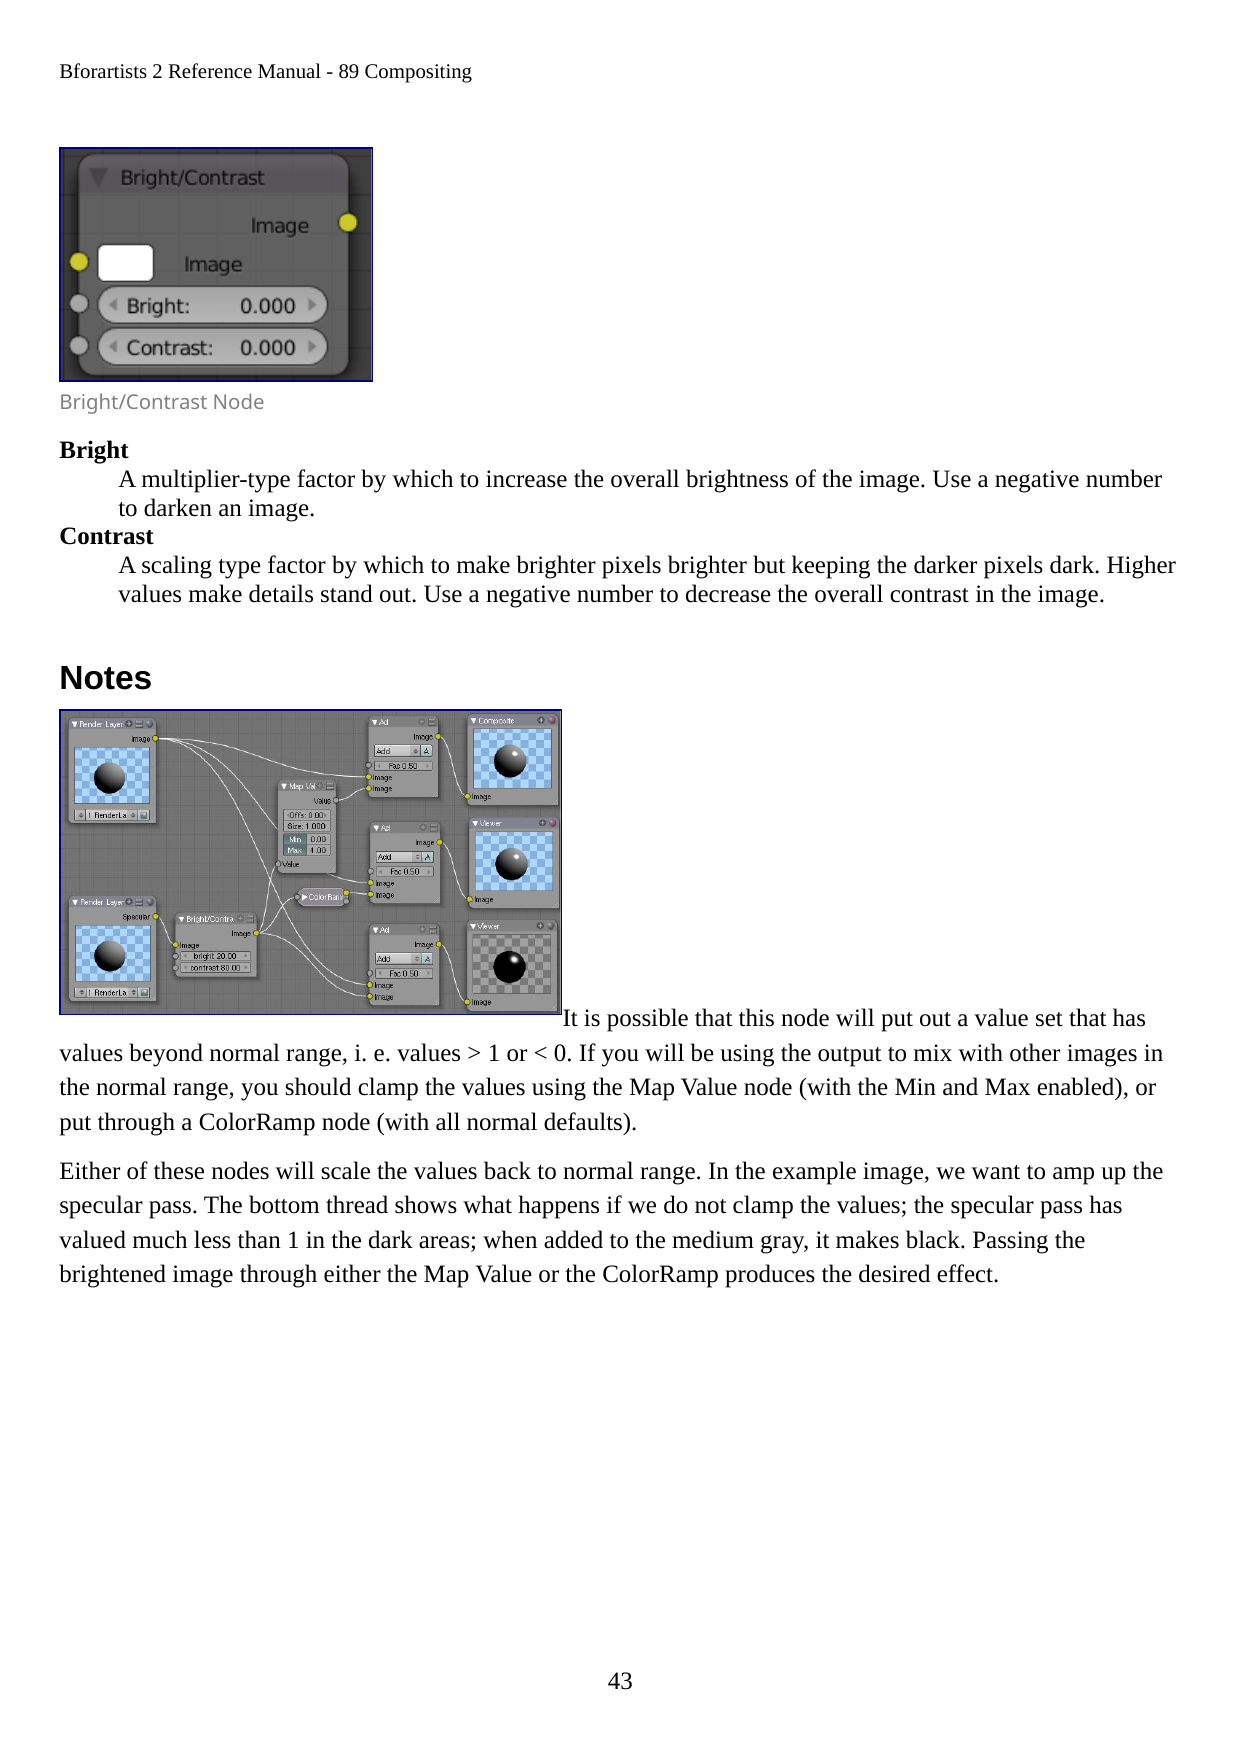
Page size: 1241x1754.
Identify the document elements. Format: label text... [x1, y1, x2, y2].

text Either of these nodes will scale the values back to normal range. In the example image, we want to amp up the specular pass. The bottom thread shows what happens if we do not clamp the values; the specular pass has valued much less than 1 in the dark areas; when added to the medium gray, it makes black. Passing the brightened image through either the Map Value or the ColorRamp produces the desired effect. [59, 1156, 1181, 1288]
picture [61, 711, 561, 1014]
list A multiplier-type factor by which to increase the overall brightness of the image. Use a negative number to darken an image. [118, 464, 1181, 521]
subtitle Notes [59, 658, 1181, 697]
subtitle Bright [59, 435, 1181, 464]
subtitle Contrast [59, 521, 1181, 550]
list A scaling type factor by which to make brighter pixels brighter but keeping the darker pixels dark. Higher values make details stand out. Use a negative number to decrease the overall contrast in the image. [118, 550, 1181, 608]
text Bright/Contrast Node [59, 387, 1181, 415]
text It is possible that this node will put out a value set that has values beyond normal range, i. e. values > 1 or < 0. If you will be using the output to mix with other images in the normal range, you should clamp the values using the Map Value node (with the Min and Max enabled), or put through a ColorRamp node (with all normal defaults). [59, 1003, 1181, 1136]
picture [61, 149, 372, 380]
